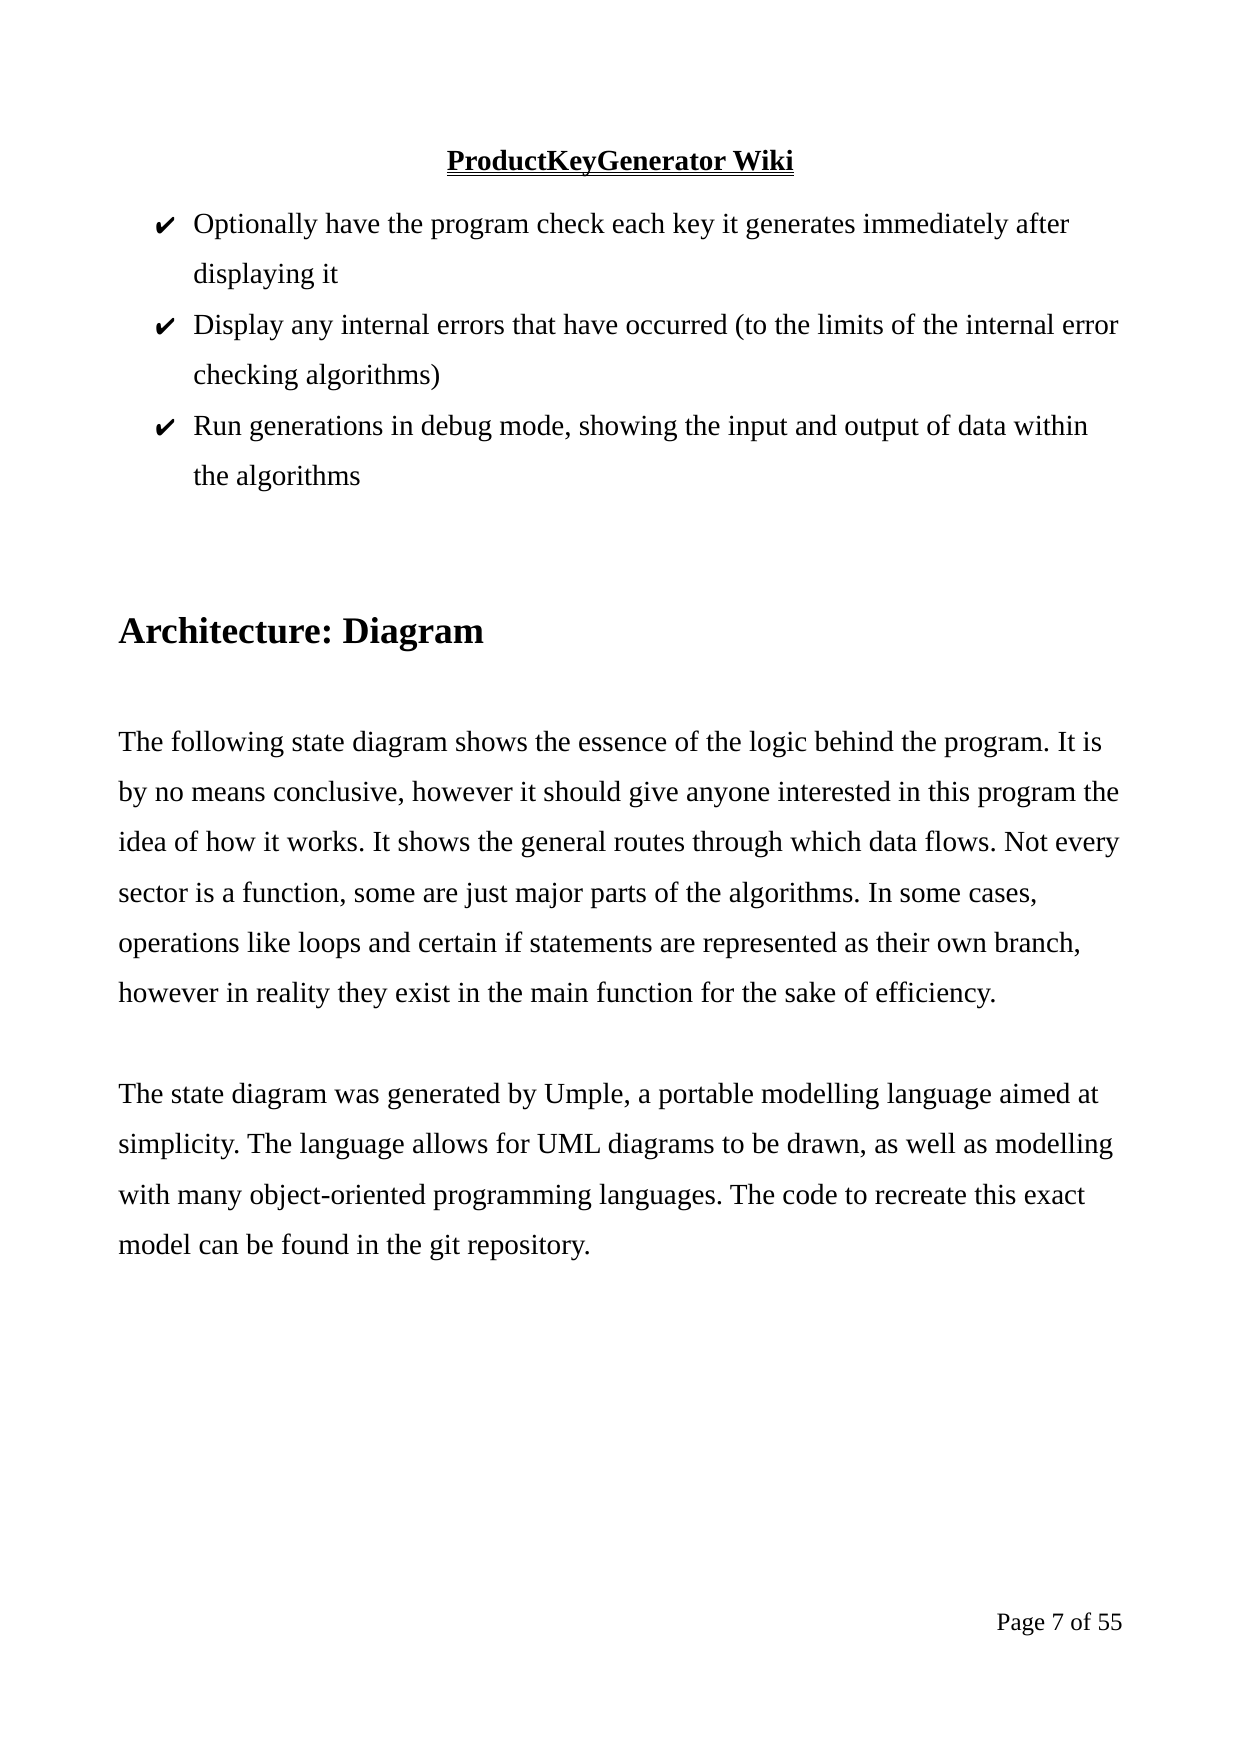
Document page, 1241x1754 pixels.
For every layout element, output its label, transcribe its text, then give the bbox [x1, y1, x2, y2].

text The state diagram was generated by Umple, a portable modelling language aimed at simplicity. The language allows for UML diagrams to be drawn, as well as modelling with many object-oriented programming languages. The code to recreate this exact model can be found in the git repository. [118, 1076, 1122, 1261]
list Run generations in debug mode, showing the input and output of data within the algorithms [156, 408, 1122, 492]
text Architecture: Diagram [118, 609, 1122, 652]
text The following state diagram shows the essence of the logic behind the program. It is by no means conclusive, however it should give anyone interested in this program the idea of how it works. It shows the general routes through which data flows. Not every sector is a function, some are just major parts of the algorithms. In some cases, operations like loops and certain if statements are represented as their own branch, however in reality they exist in the main function for the sake of efficiency. [118, 724, 1122, 1009]
list Optionally have the program check each key it generates immediately after displaying it [156, 206, 1122, 290]
list Display any internal errors that have occurred (to the limits of the internal error checking algorithms) [156, 307, 1122, 391]
